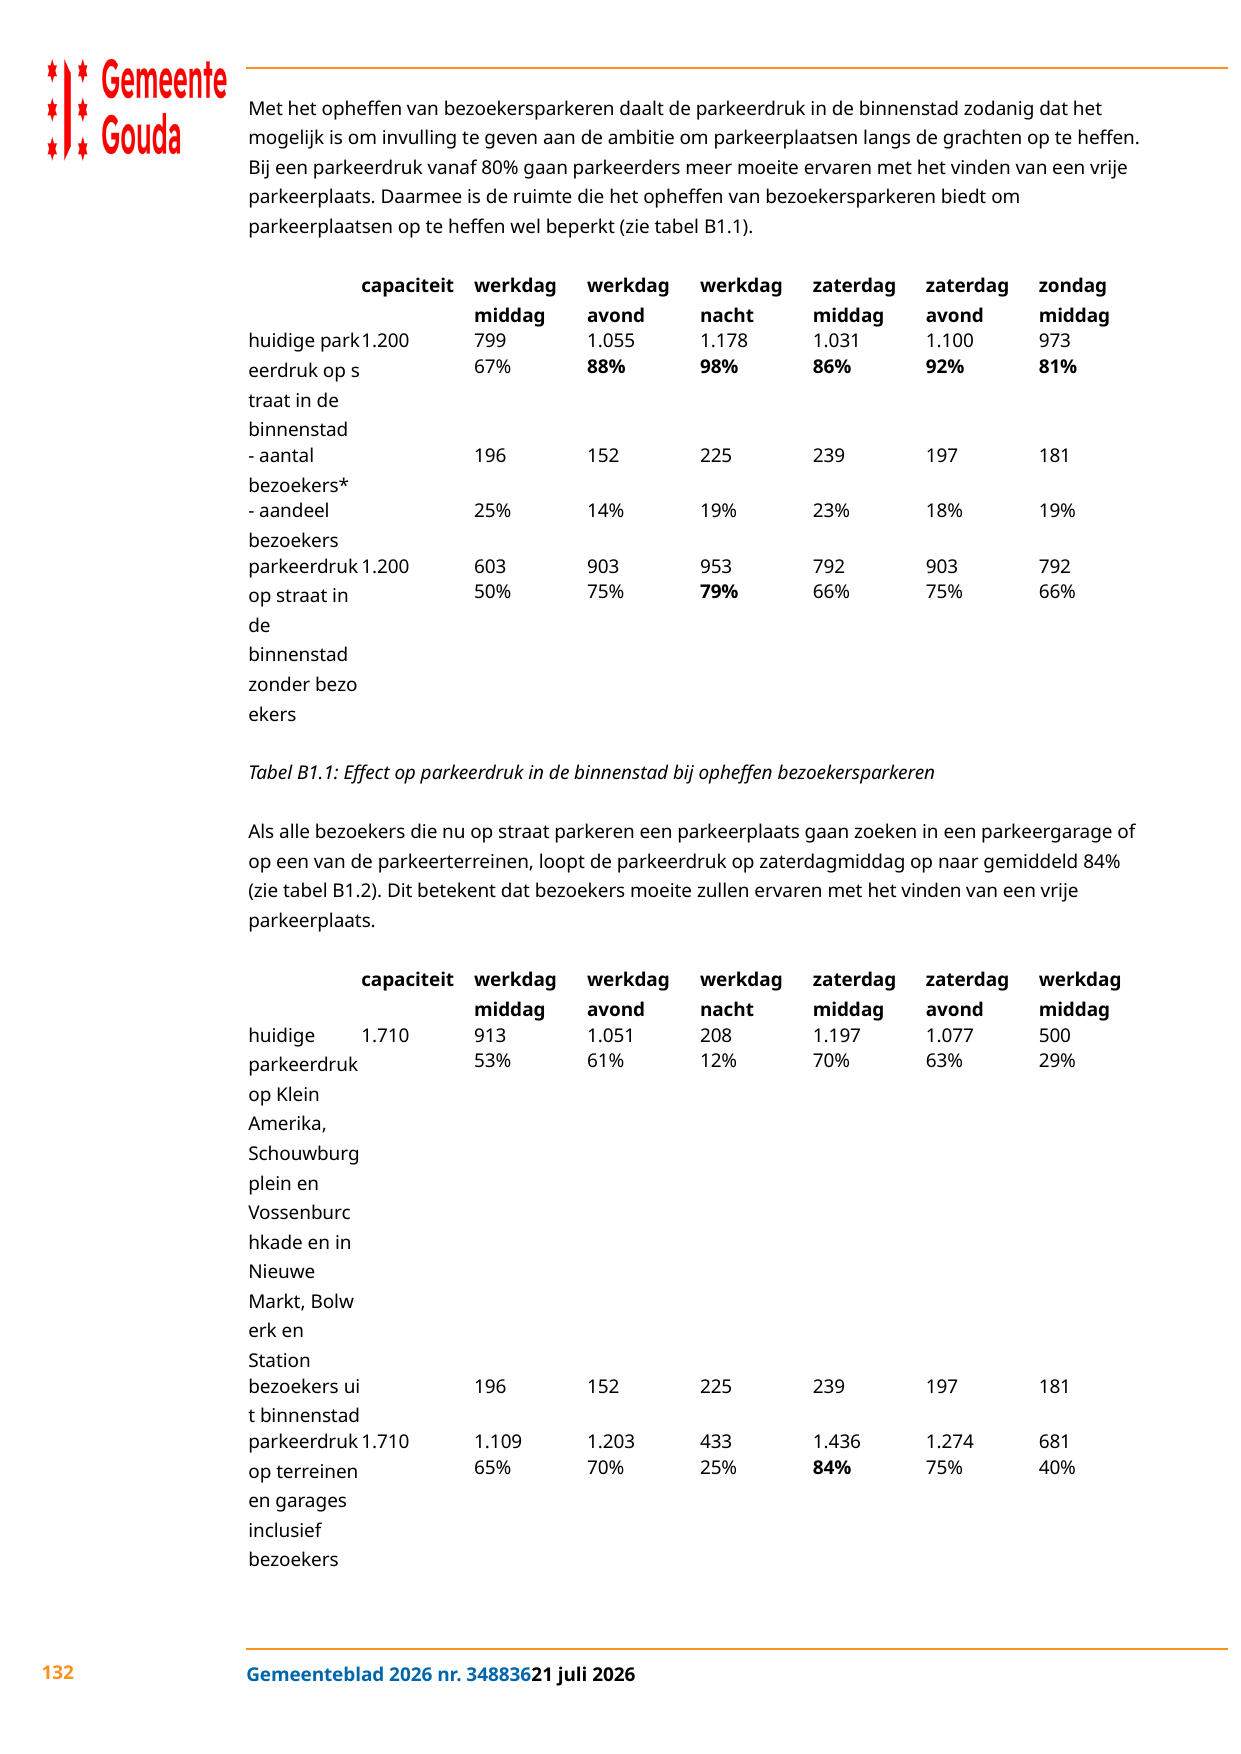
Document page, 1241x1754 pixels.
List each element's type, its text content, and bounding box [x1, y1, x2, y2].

table_header werkdag middag [474, 273, 587, 328]
table_cell 799 [474, 328, 587, 353]
table_cell 75% [587, 579, 700, 726]
table_cell 1.203 [587, 1428, 700, 1454]
table_cell 973 [1039, 328, 1152, 353]
table_header werkdag middag [1039, 966, 1152, 1022]
table_cell 1.077 [926, 1022, 1038, 1047]
table_cell 29% [1039, 1048, 1152, 1373]
table_cell huidige parkeerdruk op Klein Amerika, Schouwburgplein en Vossenburchkade en in Nieuwe Markt, Bolwerk en Station [248, 1022, 361, 1373]
table_cell 12% [700, 1048, 813, 1373]
table_cell 1.200 [361, 553, 474, 578]
table_header zaterdag middag [813, 966, 926, 1022]
table_cell 79% [700, 579, 813, 726]
table_cell 903 [587, 553, 700, 578]
table_cell 19% [1039, 498, 1152, 553]
table_cell 903 [926, 553, 1038, 578]
table_cell [361, 354, 474, 442]
table_cell 208 [700, 1022, 813, 1047]
table_cell 98% [700, 354, 813, 442]
table_cell 1.274 [926, 1428, 1038, 1454]
table_cell 239 [813, 442, 926, 497]
table_cell 66% [1039, 579, 1152, 726]
table_cell 1.178 [700, 328, 813, 353]
table_cell [361, 442, 474, 497]
table_cell 181 [1039, 1373, 1152, 1428]
table_header werkdag avond [587, 273, 700, 328]
table_cell parkeerdruk op terreinen en garages inclusief bezoekers [248, 1428, 361, 1572]
table_header zaterdag middag [813, 273, 926, 328]
table_cell 19% [700, 498, 813, 553]
table_cell 152 [587, 442, 700, 497]
table_cell 88% [587, 354, 700, 442]
text Als alle bezoekers die nu op straat parkeren een parkeerplaats gaan zoeken in een parkeergarage of op een van de parkeerterreinen, loopt de parkeerdruk op zaterdagmiddag op naar gemiddeld 84% (zie tabel B1.2). Dit betekent dat bezoekers moeite zullen ervaren met het vinden van een vrije parkeerplaats. [248, 818, 1152, 933]
text Tabel B1.1: Effect op parkeerdruk in de binnenstad bij opheffen bezoekersparkeren [248, 759, 1152, 785]
table_header werkdag middag [474, 966, 587, 1022]
table_cell 23% [813, 498, 926, 553]
table_cell [361, 498, 474, 553]
table_cell parkeerdruk op straat in de binnenstad zonder bezoekers [248, 553, 361, 726]
table_cell 196 [474, 442, 587, 497]
table_cell 792 [1039, 553, 1152, 578]
table_cell 65% [474, 1454, 587, 1572]
table_cell 84% [813, 1454, 926, 1572]
table_cell 61% [587, 1048, 700, 1373]
table_cell 197 [926, 1373, 1038, 1428]
table_header werkdag nacht [700, 273, 813, 328]
table_cell 152 [587, 1373, 700, 1428]
table_header [248, 273, 361, 328]
table_cell 92% [926, 354, 1038, 442]
table_header zondag middag [1039, 273, 1152, 328]
table_cell 40% [1039, 1454, 1152, 1572]
table_cell 86% [813, 354, 926, 442]
text Met het opheffen van bezoekersparkeren daalt de parkeerdruk in de binnenstad zodanig dat het mogelijk is om invulling te geven aan de ambitie om parkeerplaatsen langs de grachten op te heffen. Bij een parkeerdruk vanaf 80% gaan parkeerders meer moeite ervaren met het vinden van een vrije parkeerplaats. Daarmee is de ruimte die het opheffen van bezoekersparkeren biedt om parkeerplaatsen op te heffen wel beperkt (zie tabel B1.1). [248, 95, 1152, 239]
table_cell 1.100 [926, 328, 1038, 353]
table_cell 1.031 [813, 328, 926, 353]
table_cell 953 [700, 553, 813, 578]
table_cell 67% [474, 354, 587, 442]
table_cell 181 [1039, 442, 1152, 497]
table_cell 603 [474, 553, 587, 578]
table_cell 197 [926, 442, 1038, 497]
table_cell 1.055 [587, 328, 700, 353]
table_cell 18% [926, 498, 1038, 553]
table_cell 433 [700, 1428, 813, 1454]
table_cell 1.109 [474, 1428, 587, 1454]
table_cell 500 [1039, 1022, 1152, 1047]
table_cell 1.197 [813, 1022, 926, 1047]
table_cell 75% [926, 579, 1038, 726]
table_cell 225 [700, 1373, 813, 1428]
table_cell 225 [700, 442, 813, 497]
table_cell 25% [474, 498, 587, 553]
table_cell 66% [813, 579, 926, 726]
table_header werkdag avond [587, 966, 700, 1022]
table_cell 681 [1039, 1428, 1152, 1454]
table_cell 25% [700, 1454, 813, 1572]
table_cell 63% [926, 1048, 1038, 1373]
table_cell 1.436 [813, 1428, 926, 1454]
table_cell [361, 1048, 474, 1373]
table_cell bezoekers uit binnenstad [248, 1373, 361, 1428]
table_cell 14% [587, 498, 700, 553]
table_cell - aandeel bezoekers [248, 498, 361, 553]
table_cell 75% [926, 1454, 1038, 1572]
table_cell - aantal bezoekers* [248, 442, 361, 497]
table_header zaterdag avond [926, 966, 1038, 1022]
table_cell 1.710 [361, 1428, 474, 1454]
table_cell 913 [474, 1022, 587, 1047]
table_cell [361, 1373, 474, 1428]
table_header [248, 966, 361, 1022]
table_cell 70% [813, 1048, 926, 1373]
table_cell 70% [587, 1454, 700, 1572]
table_cell 53% [474, 1048, 587, 1373]
table_cell [361, 579, 474, 726]
picture [41, 47, 231, 172]
table_cell 239 [813, 1373, 926, 1428]
table_cell 50% [474, 579, 587, 726]
table_cell 1.200 [361, 328, 474, 353]
table_cell 196 [474, 1373, 587, 1428]
table_cell [361, 1454, 474, 1572]
table_header werkdag nacht [700, 966, 813, 1022]
table_cell 1.051 [587, 1022, 700, 1047]
table_header zaterdag avond [926, 273, 1038, 328]
table_cell 792 [813, 553, 926, 578]
table_header capaciteit [361, 966, 474, 1022]
table_cell 81% [1039, 354, 1152, 442]
table_header capaciteit [361, 273, 474, 328]
table_cell huidige parkeerdruk op straat in de binnenstad [248, 328, 361, 442]
table_cell 1.710 [361, 1022, 474, 1047]
